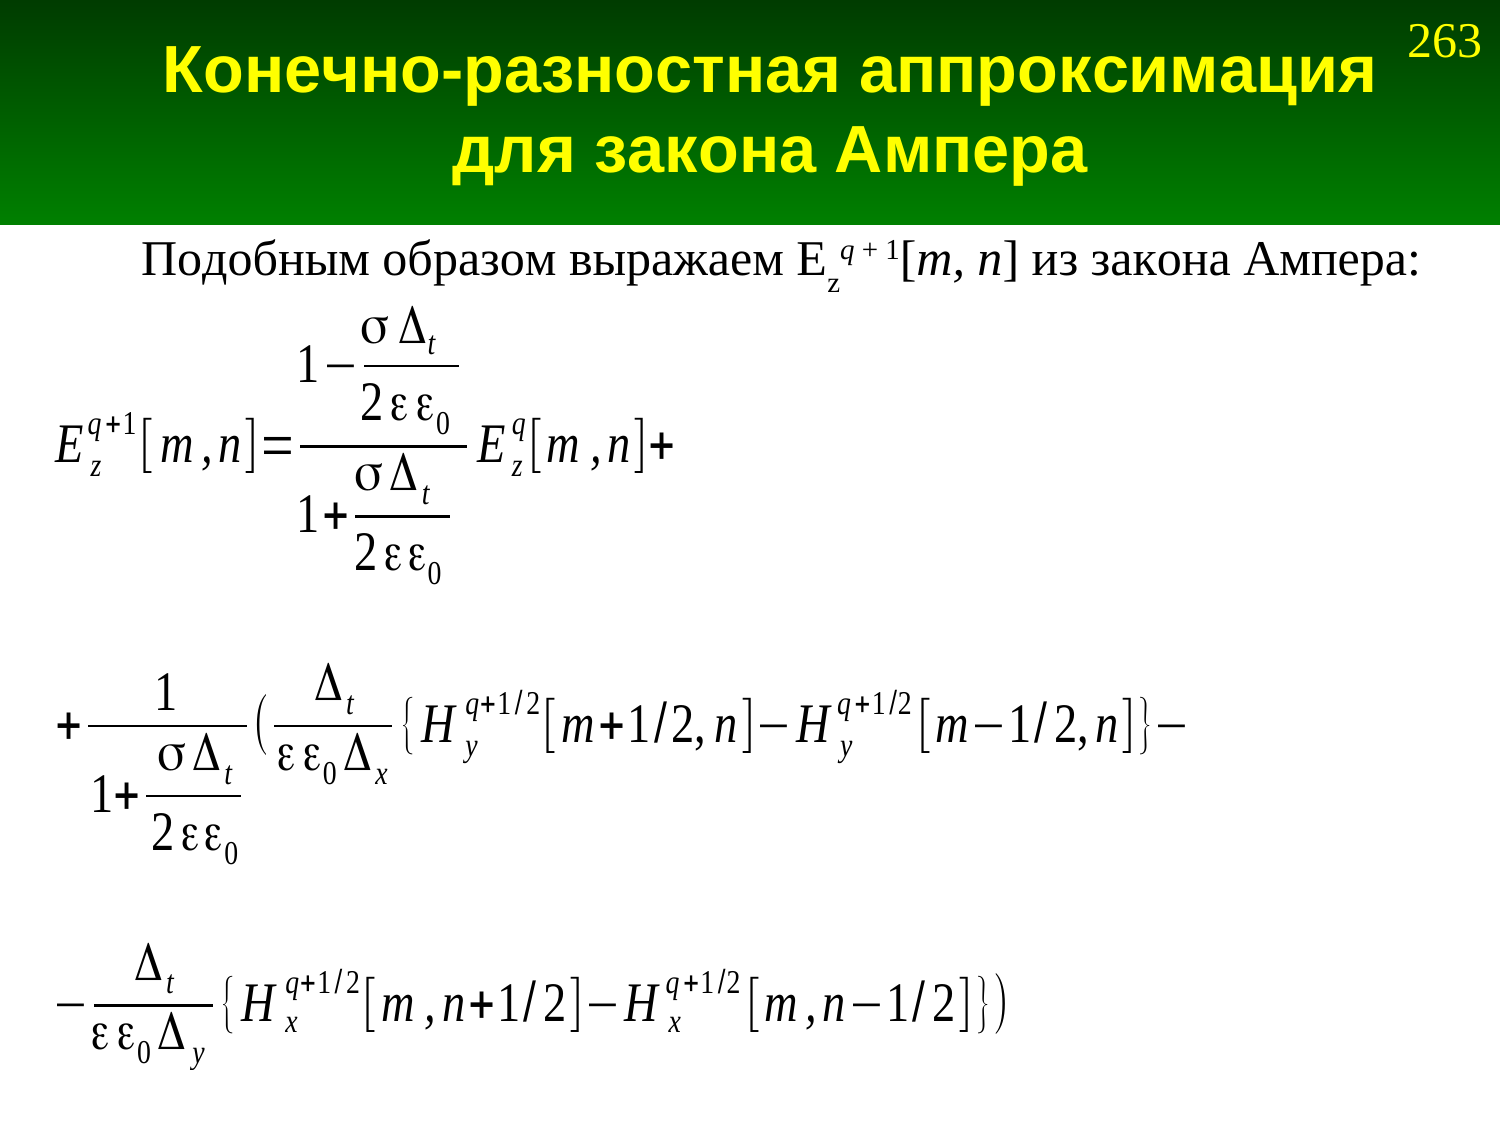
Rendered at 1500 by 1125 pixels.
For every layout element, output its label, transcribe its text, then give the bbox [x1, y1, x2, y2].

chart [41, 301, 1204, 1070]
title Конечно-разностная аппроксимация для закона Ампера [100, 7, 1441, 204]
text_box Подобным образом выражаем Ezq + 1[m, n] из закона Ампера: [126, 218, 1437, 306]
